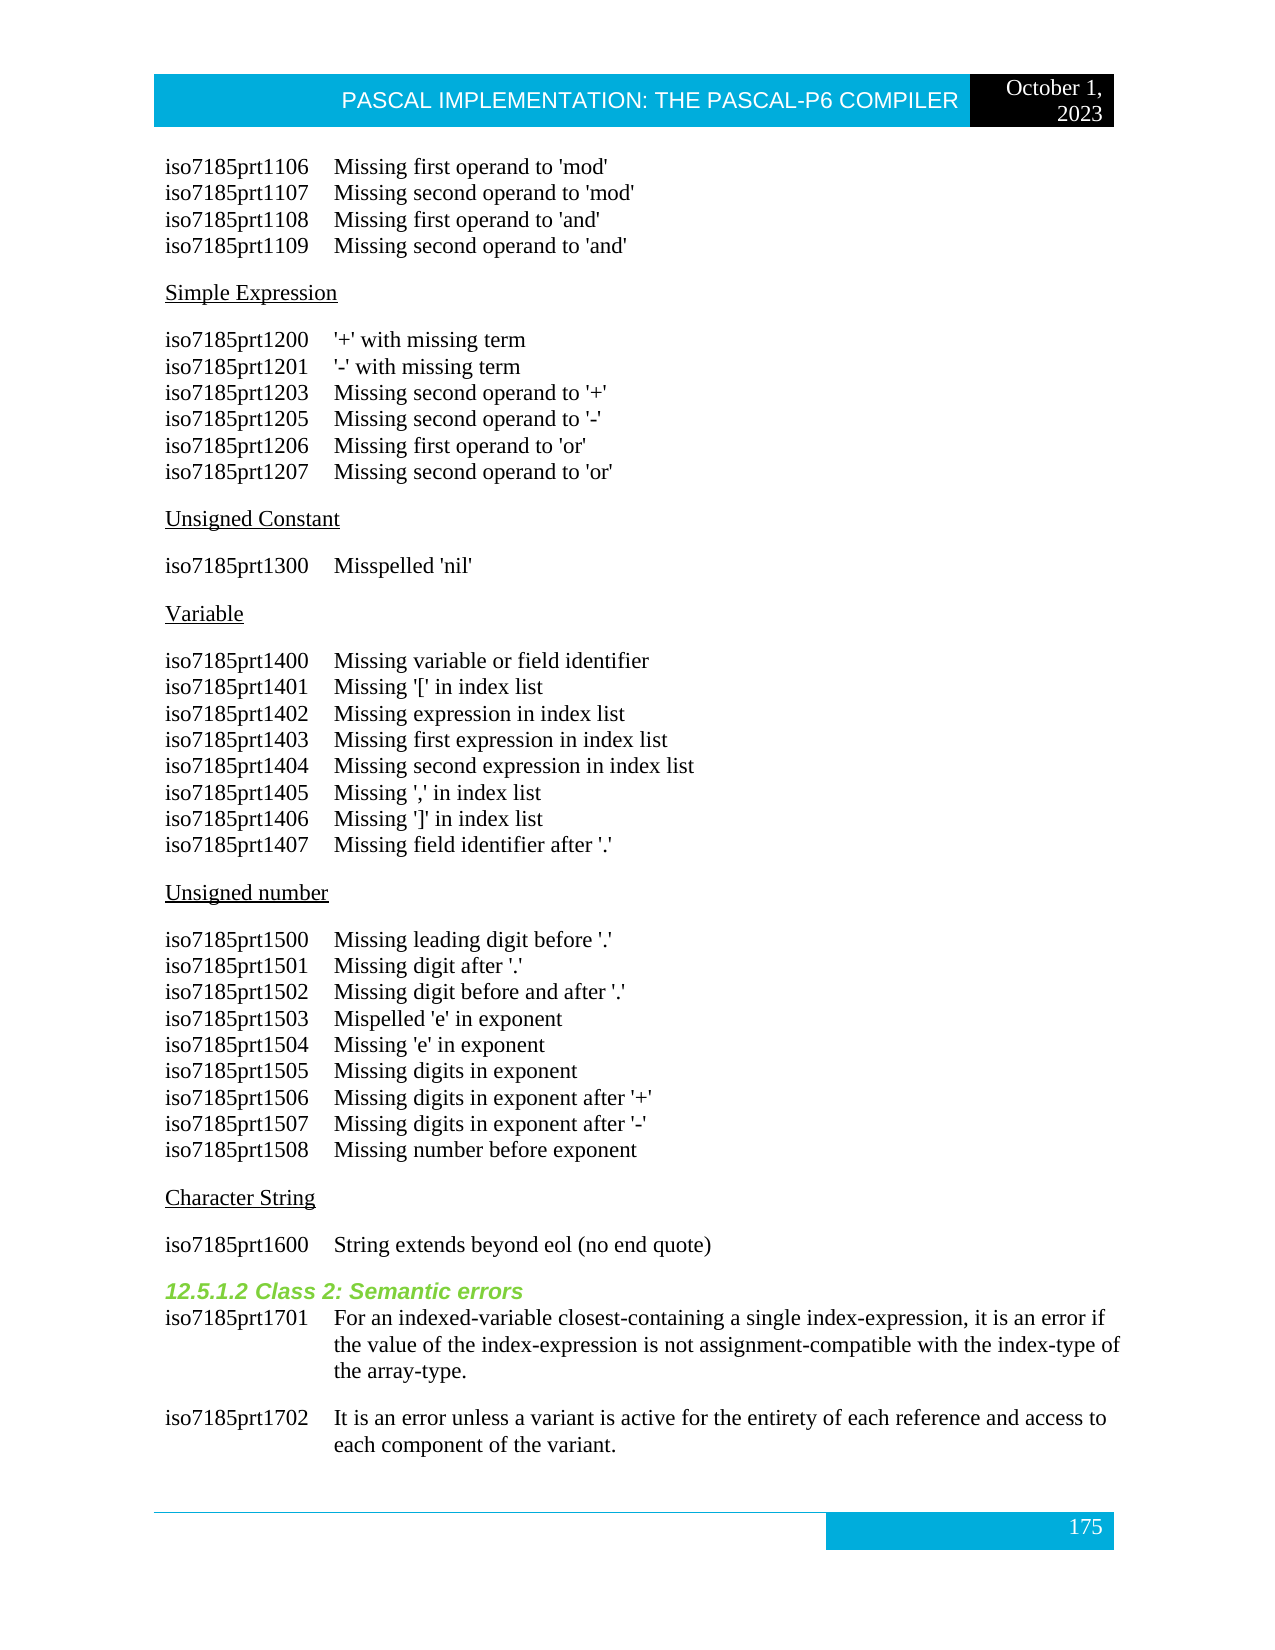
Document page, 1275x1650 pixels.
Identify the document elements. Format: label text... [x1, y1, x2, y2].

text iso7185prt1400 Missing variable or field identifier [165, 647, 1125, 673]
text iso7185prt1203 Missing second operand to '+' [165, 379, 1125, 405]
text iso7185prt1109 Missing second operand to 'and' [165, 232, 1125, 258]
text Variable [165, 600, 1125, 626]
text iso7185prt1506 Missing digits in exponent after '+' [165, 1084, 1125, 1110]
subtitle Class 2: Semantic errors [165, 1278, 1125, 1304]
text iso7185prt1300 Misspelled 'nil' [165, 552, 1125, 579]
text iso7185prt1504 Missing 'e' in exponent [165, 1031, 1125, 1057]
text iso7185prt1501 Missing digit after '.' [165, 952, 1125, 978]
text iso7185prt1406 Missing ']' in index list [165, 805, 1125, 831]
text iso7185prt1401 Missing '[' in index list [165, 673, 1125, 699]
text Unsigned number [165, 878, 1125, 905]
text iso7185prt1205 Missing second operand to '-' [165, 405, 1125, 432]
text iso7185prt1702 It is an error unless a variant is active for the entirety of each reference and access to each component of the variant. [165, 1404, 1125, 1457]
text Simple Expression [165, 279, 1125, 306]
text iso7185prt1701 For an indexed-variable closest-containing a single index-expression, it is an error if the value of the index-expression is not assignment-compatible with the index-type of the array-type. [165, 1304, 1125, 1383]
text iso7185prt1507 Missing digits in exponent after '-' [165, 1110, 1125, 1137]
text Unsigned Constant [165, 505, 1125, 532]
text iso7185prt1106 Missing first operand to 'mod' [165, 153, 1125, 179]
text iso7185prt1107 Missing second operand to 'mod' [165, 179, 1125, 206]
text Character String [165, 1184, 1125, 1210]
text iso7185prt1404 Missing second expression in index list [165, 752, 1125, 779]
text iso7185prt1206 Missing first operand to 'or' [165, 432, 1125, 458]
text iso7185prt1108 Missing first operand to 'and' [165, 206, 1125, 232]
text iso7185prt1403 Missing first expression in index list [165, 726, 1125, 752]
text iso7185prt1405 Missing ',' in index list [165, 779, 1125, 805]
text iso7185prt1207 Missing second operand to 'or' [165, 458, 1125, 484]
text iso7185prt1508 Missing number before exponent [165, 1137, 1125, 1163]
text iso7185prt1503 Mispelled 'e' in exponent [165, 1005, 1125, 1031]
text iso7185prt1500 Missing leading digit before '.' [165, 926, 1125, 952]
text iso7185prt1200 '+' with missing term [165, 326, 1125, 353]
text iso7185prt1402 Missing expression in index list [165, 699, 1125, 726]
text iso7185prt1505 Missing digits in exponent [165, 1057, 1125, 1084]
text iso7185prt1201 '-' with missing term [165, 353, 1125, 379]
text iso7185prt1600 String extends beyond eol (no end quote) [165, 1231, 1125, 1257]
text iso7185prt1407 Missing field identifier after '.' [165, 831, 1125, 858]
text iso7185prt1502 Missing digit before and after '.' [165, 978, 1125, 1005]
